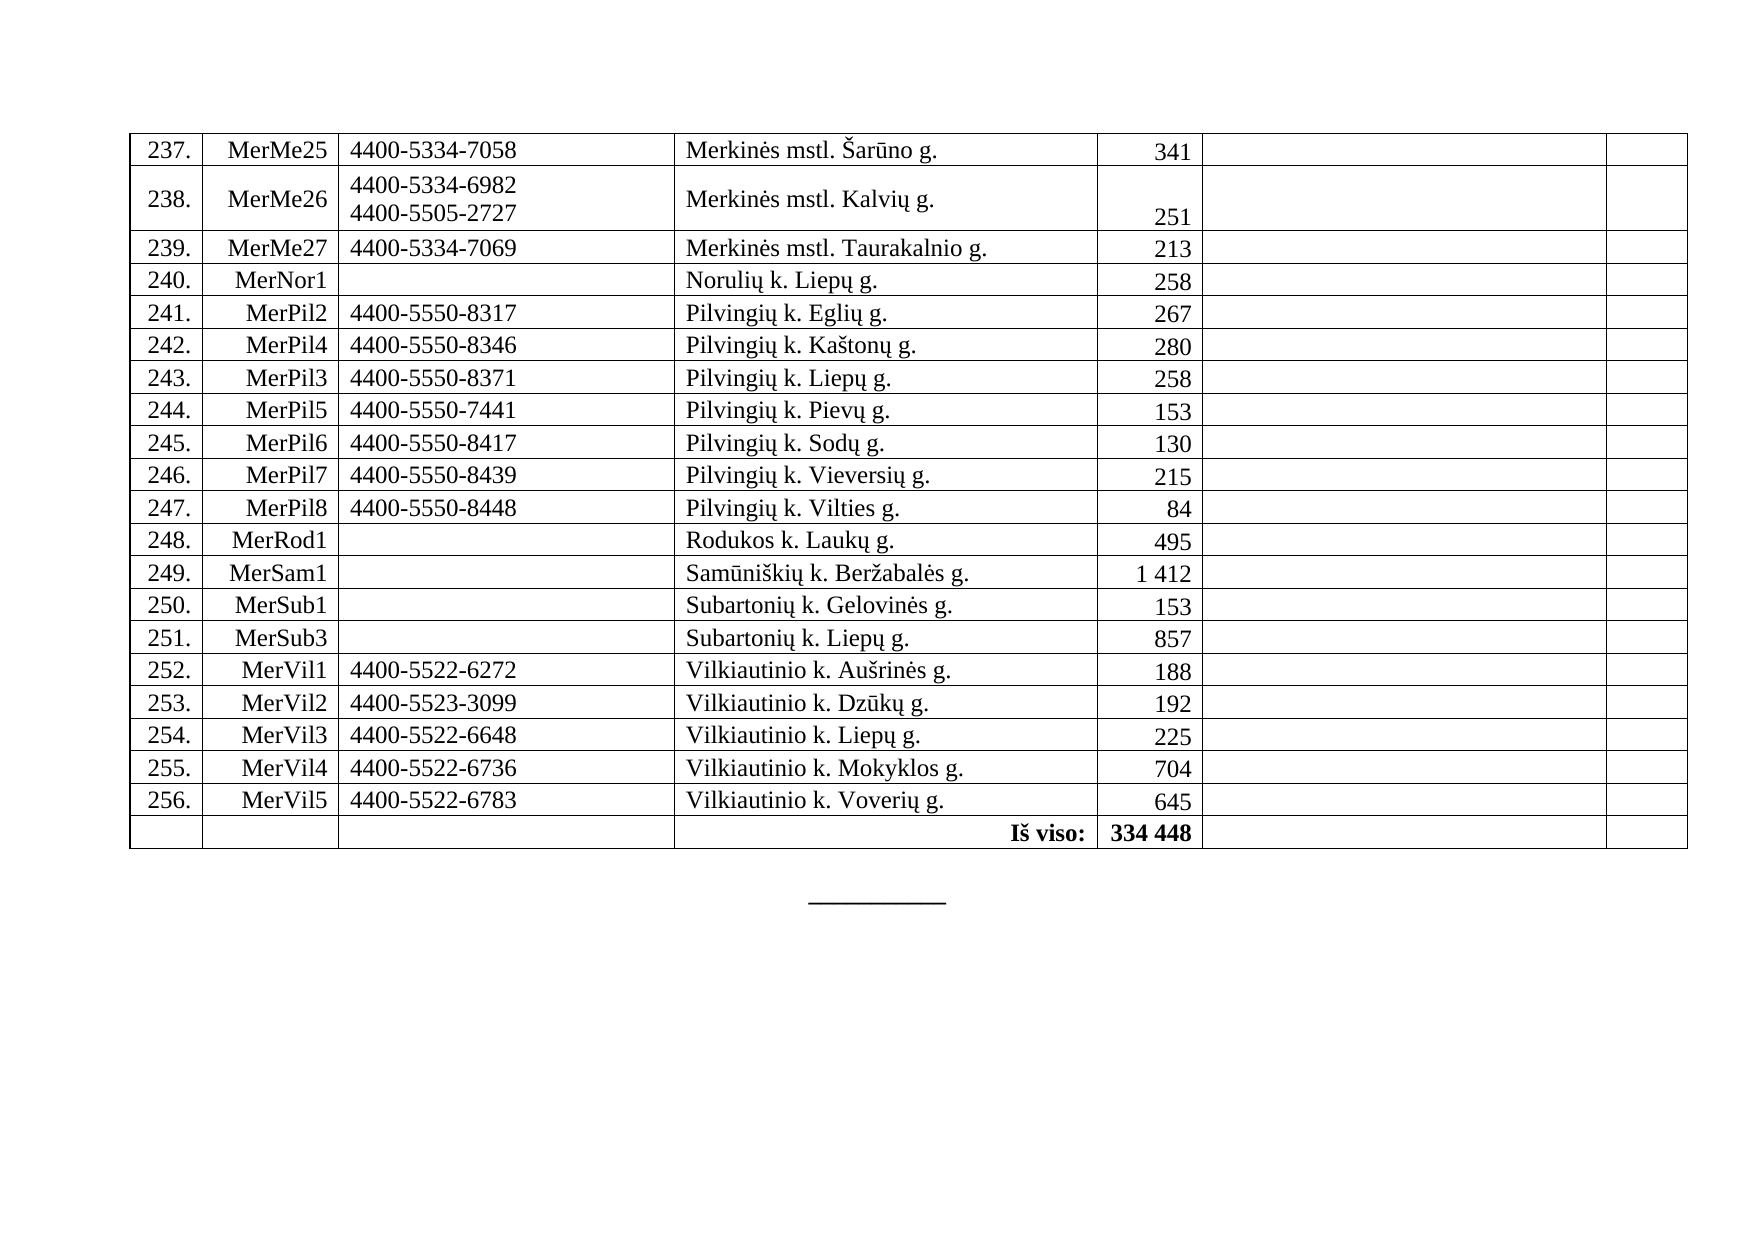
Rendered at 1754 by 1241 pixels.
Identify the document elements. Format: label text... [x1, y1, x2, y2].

text ___________ [118, 878, 1636, 906]
table_cell [1203, 589, 1606, 620]
table_cell Vilkiautinio k. Mokyklos g. [675, 751, 1097, 783]
table_cell [1607, 524, 1687, 555]
table_cell MerPil5 [203, 394, 338, 425]
table_cell 857 [1098, 621, 1202, 653]
table_cell [1203, 719, 1606, 750]
table_cell 704 [1098, 751, 1202, 783]
table_cell Pilvingių k. Vilties g. [675, 491, 1097, 523]
table_cell [1607, 231, 1687, 263]
table_cell [1607, 394, 1687, 425]
table_cell [1203, 231, 1606, 263]
table_cell 252. [131, 654, 202, 685]
table_cell 4400-5522-6736 [339, 751, 674, 783]
table_cell 246. [131, 459, 202, 490]
table_cell [1203, 459, 1606, 490]
table_cell 341 [1098, 134, 1202, 165]
table_cell [1607, 816, 1687, 848]
table_cell [1607, 361, 1687, 393]
table_cell [1607, 784, 1687, 815]
table_cell 213 [1098, 231, 1202, 263]
table_cell 4400-5550-7441 [339, 394, 674, 425]
table_cell 251. [131, 621, 202, 653]
table_cell 645 [1098, 784, 1202, 815]
table_cell Merkinės mstl. Šarūno g. [675, 134, 1097, 165]
table_cell MerVil5 [203, 784, 338, 815]
table_cell 250. [131, 589, 202, 620]
table_cell 244. [131, 394, 202, 425]
table_cell Iš viso: [675, 816, 1097, 848]
table_cell 248. [131, 524, 202, 555]
table_cell 256. [131, 784, 202, 815]
table_cell [1607, 491, 1687, 523]
table_cell [1607, 556, 1687, 588]
table_cell MerPil6 [203, 426, 338, 458]
table_cell [1607, 589, 1687, 620]
table_cell 280 [1098, 329, 1202, 360]
table_cell 1 412 [1098, 556, 1202, 588]
table_cell Norulių k. Liepų g. [675, 264, 1097, 295]
table_cell 4400-5550-8371 [339, 361, 674, 393]
table_cell [1607, 264, 1687, 295]
table_cell 4400-5522-6648 [339, 719, 674, 750]
table_cell [1607, 166, 1687, 230]
table_cell MerMe27 [203, 231, 338, 263]
table_cell [1203, 621, 1606, 653]
table_cell 4400-5550-8317 [339, 296, 674, 328]
table_cell 267 [1098, 296, 1202, 328]
table_cell 188 [1098, 654, 1202, 685]
table_cell 153 [1098, 589, 1202, 620]
table_cell 4400-5523-3099 [339, 686, 674, 718]
table_cell 4400-5522-6272 [339, 654, 674, 685]
table_cell 153 [1098, 394, 1202, 425]
table_cell [1203, 751, 1606, 783]
table_cell MerPil2 [203, 296, 338, 328]
table_cell MerPil4 [203, 329, 338, 360]
table_cell MerVil3 [203, 719, 338, 750]
table_cell Pilvingių k. Pievų g. [675, 394, 1097, 425]
table_cell [1607, 426, 1687, 458]
table_cell [1203, 816, 1606, 848]
table_cell 4400-5550-8346 [339, 329, 674, 360]
table_cell [1203, 426, 1606, 458]
table_cell [339, 621, 674, 653]
table_cell 4400-5522-6783 [339, 784, 674, 815]
table_cell 255. [131, 751, 202, 783]
table_cell 238. [131, 166, 202, 230]
table_cell MerMe25 [203, 134, 338, 165]
table_cell [1607, 459, 1687, 490]
table_cell 215 [1098, 459, 1202, 490]
table_cell [1203, 686, 1606, 718]
table_cell 4400-5334-7058 [339, 134, 674, 165]
table_cell [1607, 719, 1687, 750]
table_cell MerSub1 [203, 589, 338, 620]
table_cell MerSub3 [203, 621, 338, 653]
table_cell MerPil3 [203, 361, 338, 393]
table_cell [1203, 784, 1606, 815]
table_cell 254. [131, 719, 202, 750]
table_cell Merkinės mstl. Taurakalnio g. [675, 231, 1097, 263]
table_cell [1203, 296, 1606, 328]
table_cell [1203, 361, 1606, 393]
table_cell 247. [131, 491, 202, 523]
table_cell [1607, 329, 1687, 360]
table_cell 225 [1098, 719, 1202, 750]
table_cell Pilvingių k. Sodų g. [675, 426, 1097, 458]
table_cell [1203, 491, 1606, 523]
table_cell 253. [131, 686, 202, 718]
table_cell MerVil2 [203, 686, 338, 718]
table_cell [1203, 654, 1606, 685]
table_cell 4400-5550-8439 [339, 459, 674, 490]
table_cell Vilkiautinio k. Voverių g. [675, 784, 1097, 815]
table_cell 4400-5550-8417 [339, 426, 674, 458]
table_cell Pilvingių k. Liepų g. [675, 361, 1097, 393]
table_cell [339, 816, 674, 848]
table_cell [339, 264, 674, 295]
table_cell 192 [1098, 686, 1202, 718]
table_cell MerPil7 [203, 459, 338, 490]
table_cell [1607, 686, 1687, 718]
table_cell 258 [1098, 361, 1202, 393]
table_cell [1607, 751, 1687, 783]
table_cell [1203, 264, 1606, 295]
table_cell 245. [131, 426, 202, 458]
table_cell MerPil8 [203, 491, 338, 523]
table_cell [339, 589, 674, 620]
table_cell Rodukos k. Laukų g. [675, 524, 1097, 555]
table_cell MerRod1 [203, 524, 338, 555]
table_cell MerVil4 [203, 751, 338, 783]
table_cell [1203, 329, 1606, 360]
table_cell [1607, 654, 1687, 685]
table_cell Pilvingių k. Vieversių g. [675, 459, 1097, 490]
table_cell 239. [131, 231, 202, 263]
table_cell 241. [131, 296, 202, 328]
table_cell 258 [1098, 264, 1202, 295]
table_cell Vilkiautinio k. Liepų g. [675, 719, 1097, 750]
table_cell MerNor1 [203, 264, 338, 295]
table_cell Vilkiautinio k. Dzūkų g. [675, 686, 1097, 718]
table_cell Subartonių k. Gelovinės g. [675, 589, 1097, 620]
table_cell 243. [131, 361, 202, 393]
table_cell Subartonių k. Liepų g. [675, 621, 1097, 653]
table_cell [131, 816, 202, 848]
table_cell [1203, 524, 1606, 555]
table_cell 240. [131, 264, 202, 295]
table_cell MerMe26 [203, 166, 338, 230]
table_cell Merkinės mstl. Kalvių g. [675, 166, 1097, 230]
table_cell Vilkiautinio k. Aušrinės g. [675, 654, 1097, 685]
table_cell 4400-5334-7069 [339, 231, 674, 263]
table_cell MerSam1 [203, 556, 338, 588]
table_cell [1607, 296, 1687, 328]
table_cell [339, 556, 674, 588]
table_cell 130 [1098, 426, 1202, 458]
table_cell [1203, 134, 1606, 165]
table_cell 495 [1098, 524, 1202, 555]
table_cell 249. [131, 556, 202, 588]
table_cell [1203, 556, 1606, 588]
table_cell [1607, 621, 1687, 653]
table_cell [1203, 166, 1606, 230]
table_cell 4400-5550-8448 [339, 491, 674, 523]
table_cell Samūniškių k. Beržabalės g. [675, 556, 1097, 588]
table_cell 84 [1098, 491, 1202, 523]
table_cell [339, 524, 674, 555]
table_cell [1607, 134, 1687, 165]
table_cell Pilvingių k. Eglių g. [675, 296, 1097, 328]
table_cell Pilvingių k. Kaštonų g. [675, 329, 1097, 360]
table_cell 334 448 [1098, 816, 1202, 848]
table_cell [1203, 394, 1606, 425]
table_cell MerVil1 [203, 654, 338, 685]
table_cell 242. [131, 329, 202, 360]
table_cell 237. [131, 134, 202, 165]
table_cell [203, 816, 338, 848]
table_cell 251 [1098, 166, 1202, 230]
table_cell 4400-5334-6982 4400-5505-2727 [339, 166, 674, 230]
